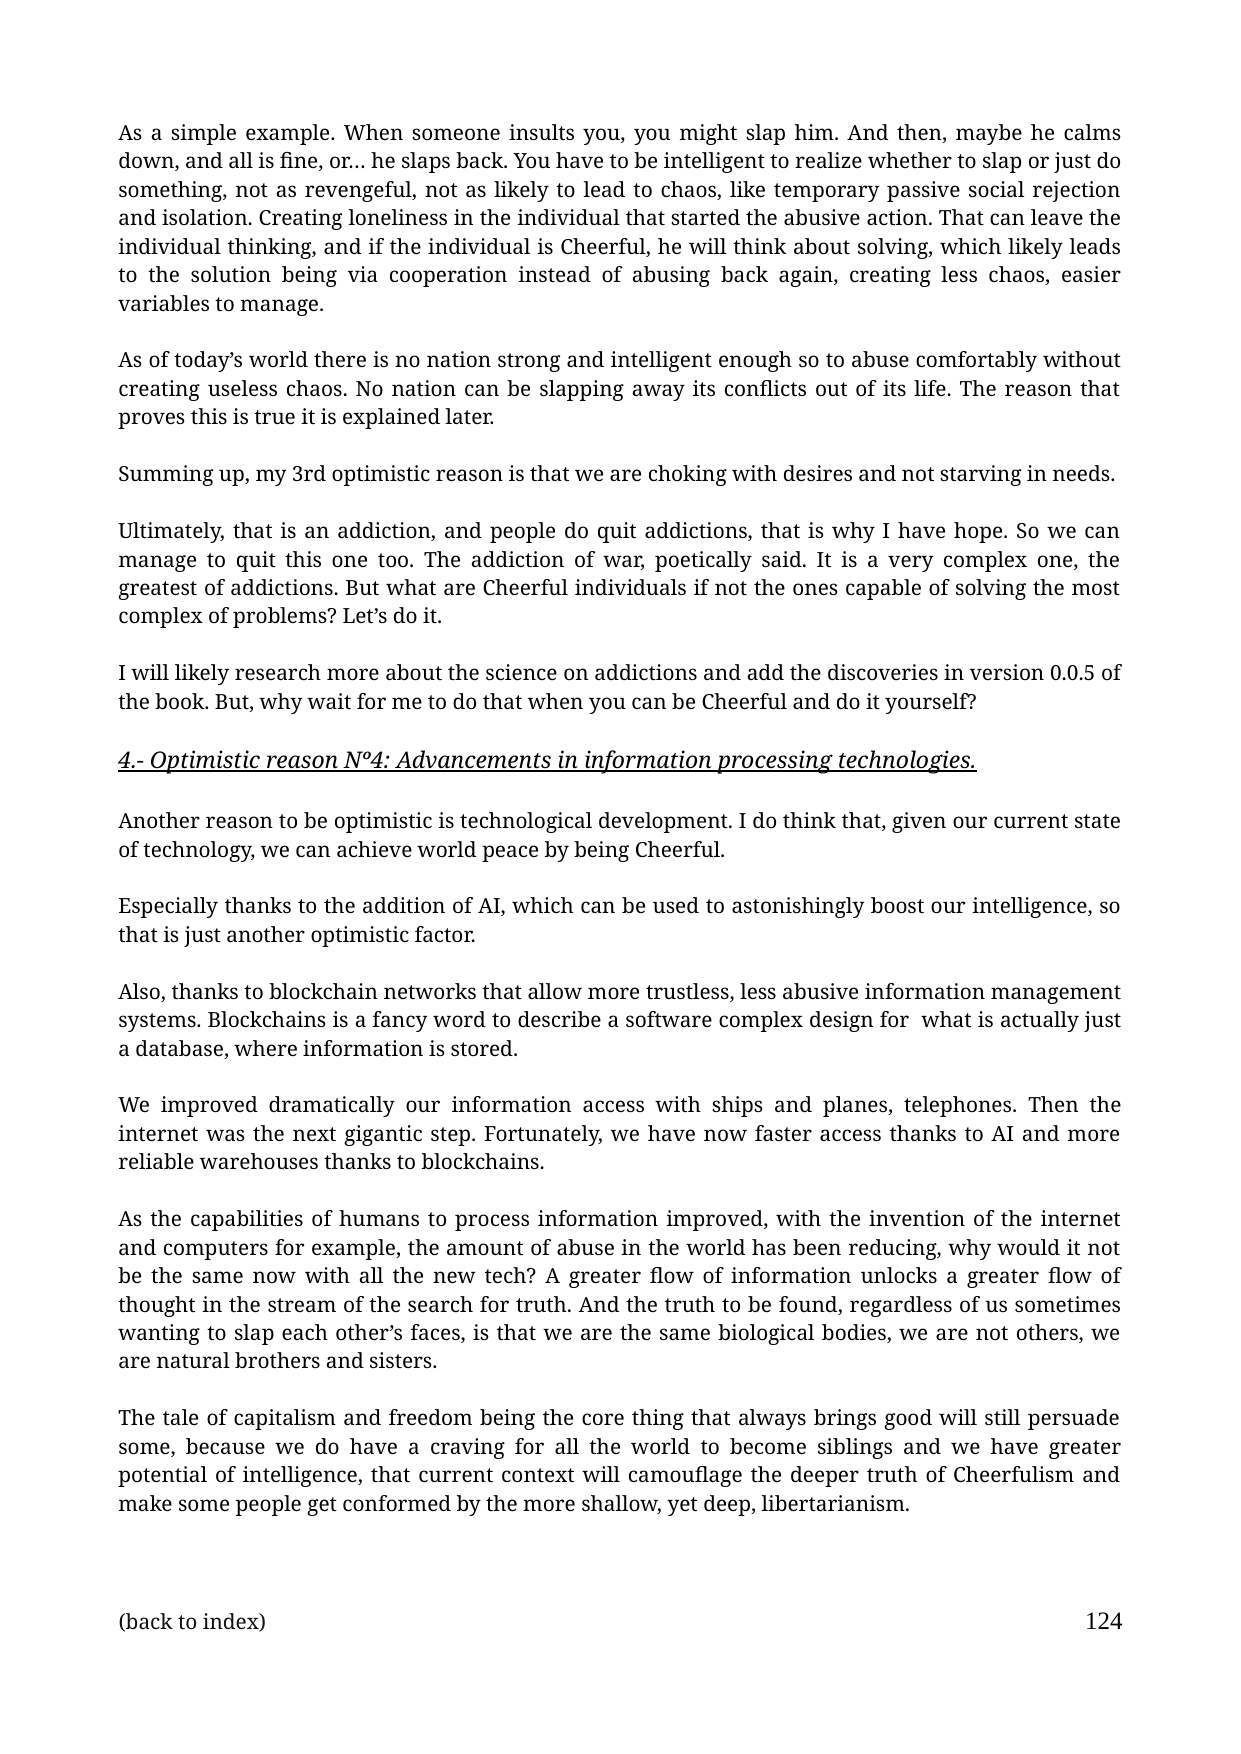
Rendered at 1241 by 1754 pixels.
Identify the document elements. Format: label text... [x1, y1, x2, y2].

text Ultimately, that is an addiction, and people do quit addictions, that is why I have hope. So we can manage to quit this one too. The addiction of war, poetically said. It is a very complex one, the greatest of addictions. But what are Cheerful individuals if not the ones capable of solving the most complex of problems? Let’s do it. [118, 516, 1122, 630]
text As a simple example. When someone insults you, you might slap him. And then, maybe he calms down, and all is fine, or… he slaps back. You have to be intelligent to realize whether to slap or just do something, not as revengeful, not as likely to lead to chaos, like temporary passive social rejection and isolation. Creating loneliness in the individual that started the abusive action. That can leave the individual thinking, and if the individual is Cheerful, he will think about solving, which likely leads to the solution being via cooperation instead of abusing back again, creating less chaos, easier variables to manage. [118, 118, 1122, 317]
text Summing up, my 3rd optimistic reason is that we are choking with desires and not starving in needs. [118, 459, 1122, 488]
text 4.- Optimistic reason Nº4: Advancements in information processing technologies. [118, 744, 1122, 775]
text Also, thanks to blockchain networks that allow more trustless, less abusive information management systems. Blockchains is a fancy word to describe a software complex design for what is actually just a database, where information is stored. [118, 977, 1122, 1062]
text The tale of capitalism and freedom being the core thing that always brings good will still persuade some, because we do have a craving for all the world to become siblings and we have greater potential of intelligence, that current context will camouflage the deeper truth of Cheerfulism and make some people get conformed by the more shallow, yet deep, libertarianism. [118, 1403, 1122, 1517]
text Especially thanks to the addition of AI, which can be used to astonishingly boost our intelligence, so that is just another optimistic factor. [118, 892, 1122, 948]
text As the capabilities of humans to process information improved, with the invention of the internet and computers for example, the amount of abuse in the world has been reducing, why would it not be the same now with all the new tech? A greater flow of information unlocks a greater flow of thought in the stream of the search for truth. And the truth to be found, regardless of us sometimes wanting to slap each other’s faces, is that we are the same biological bodies, we are not others, we are natural brothers and sisters. [118, 1204, 1122, 1375]
text Another reason to be optimistic is technological development. I do think that, given our current state of technology, we can achieve world peace by being Cheerful. [118, 806, 1122, 863]
text We improved dramatically our information access with ships and planes, telephones. Then the internet was the next gigantic step. Fortunately, we have now faster access thanks to AI and more reliable warehouses thanks to blockchains. [118, 1091, 1122, 1176]
text As of today’s world there is no nation strong and intelligent enough so to abuse comfortably without creating useless chaos. No nation can be slapping away its conflicts out of its life. The reason that proves this is true it is explained later. [118, 346, 1122, 431]
text I will likely research more about the science on addictions and add the discoveries in version 0.0.5 of the book. But, why wait for me to do that when you can be Cheerful and do it yourself? [118, 658, 1122, 715]
